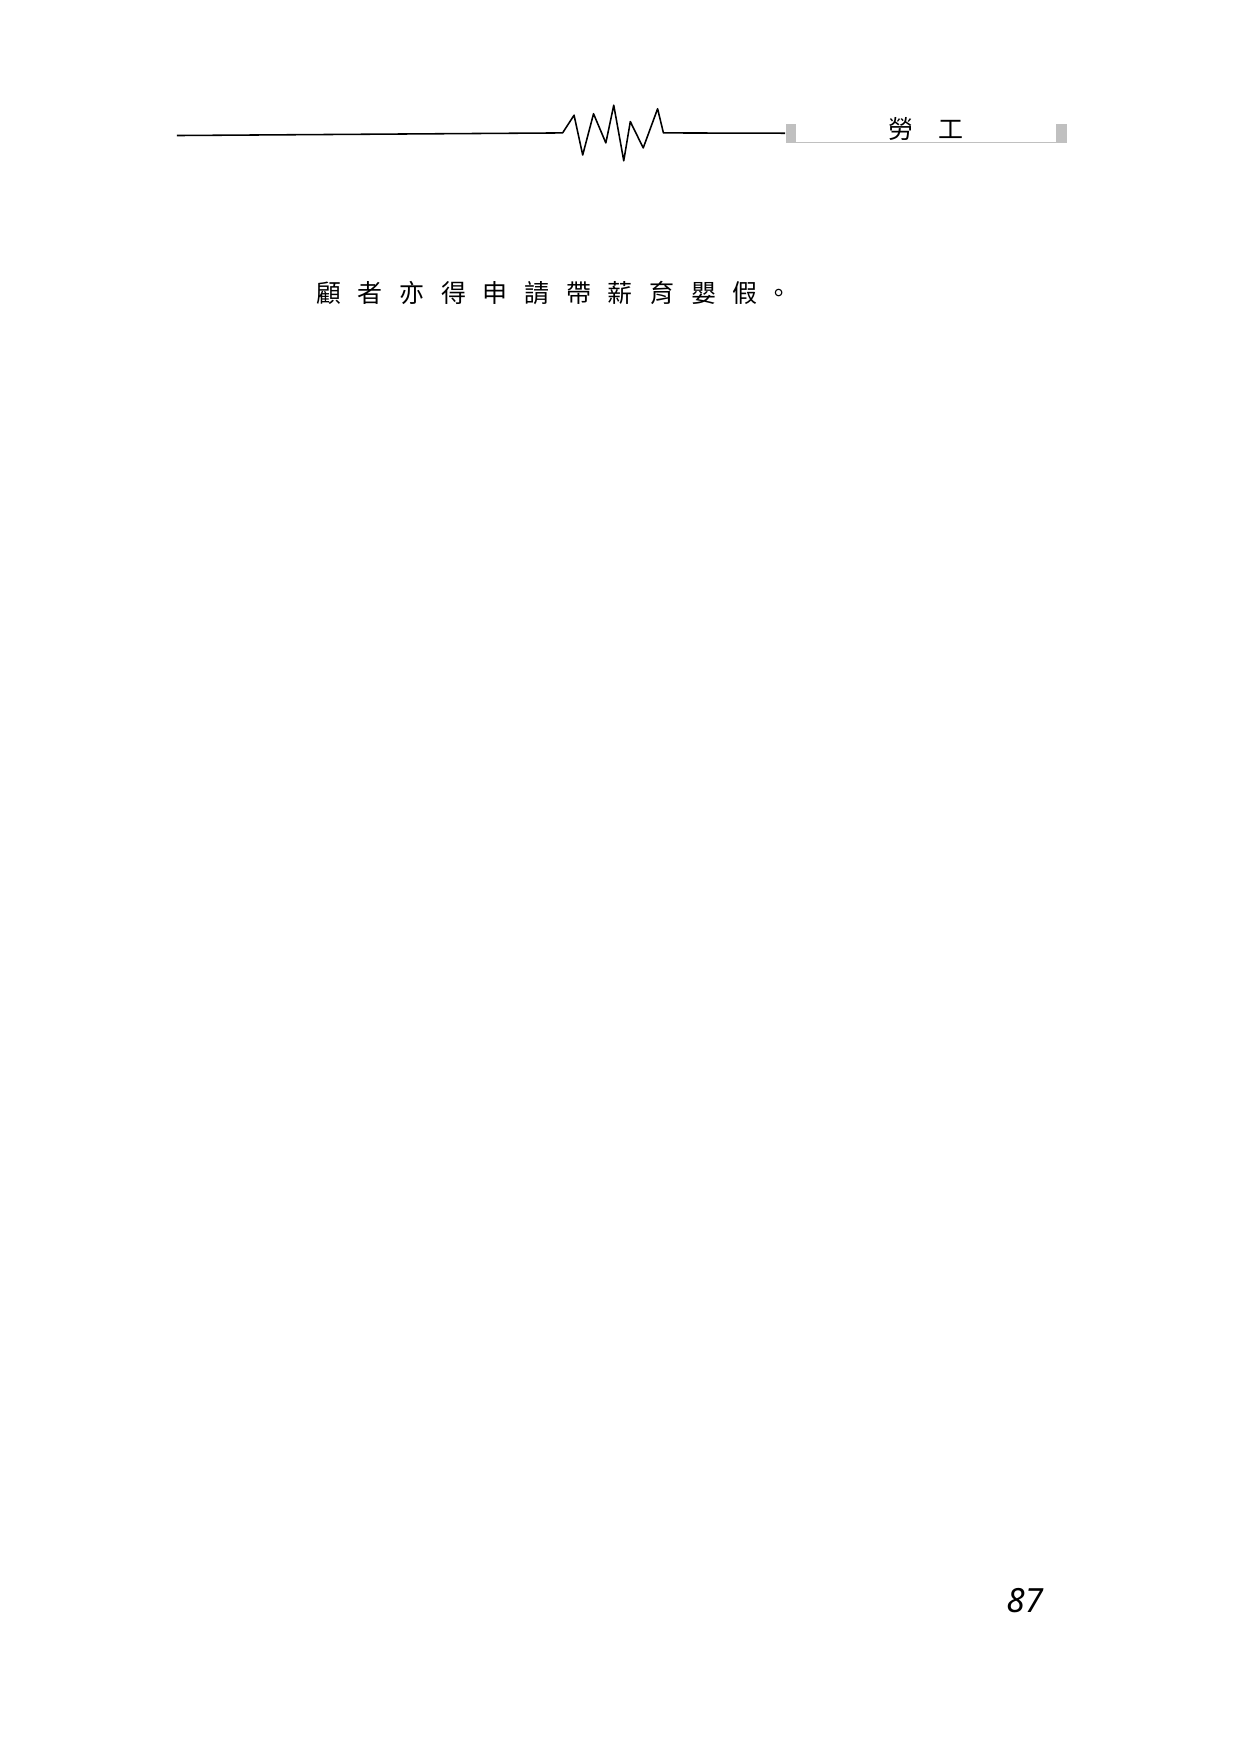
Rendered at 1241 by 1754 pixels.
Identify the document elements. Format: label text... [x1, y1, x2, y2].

text 顧者亦得申請帶薪育嬰假。 [281, 250, 1058, 313]
